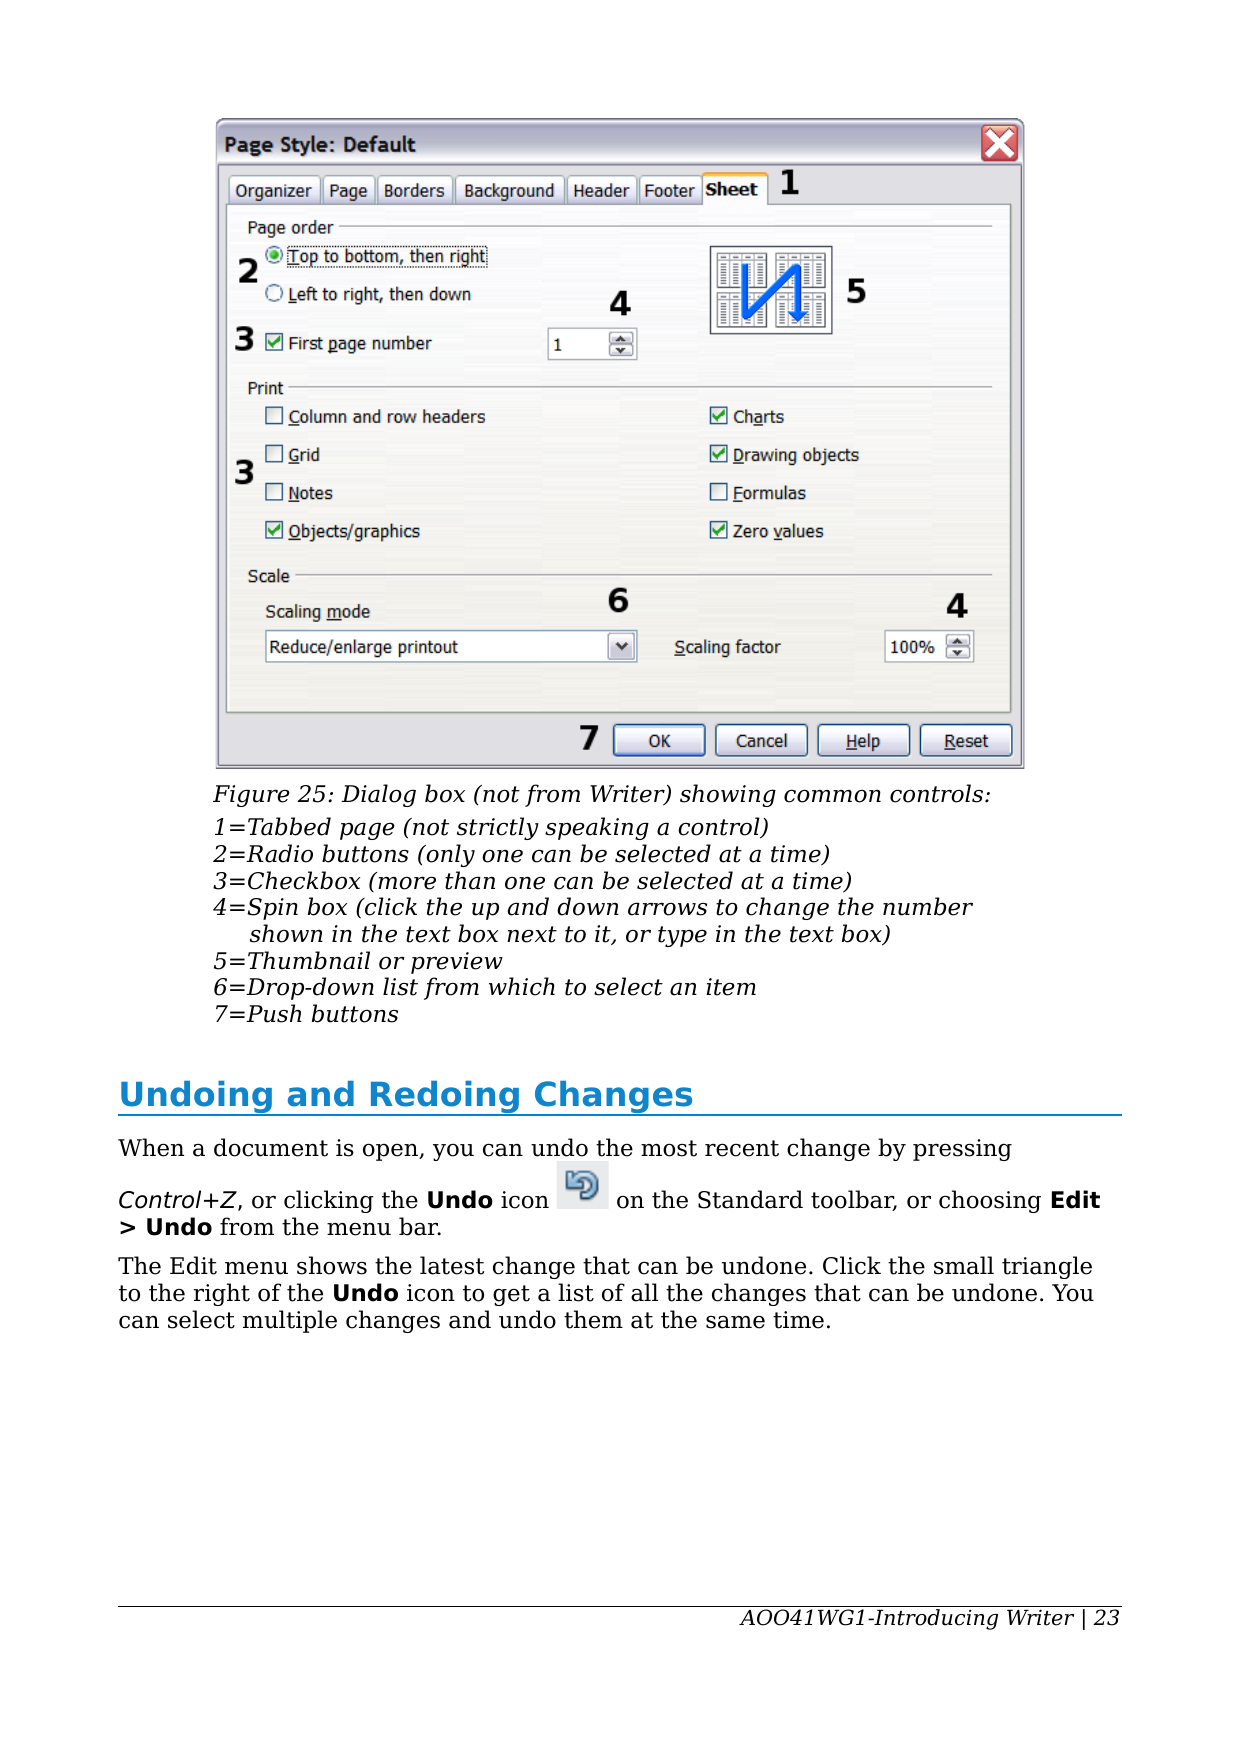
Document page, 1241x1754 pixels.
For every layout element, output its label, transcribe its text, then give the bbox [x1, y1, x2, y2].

subtitle Undoing and Redoing Changes [118, 1075, 1122, 1114]
text The Edit menu shows the latest change that can be undone. Click the small triangle to the right of the Undo icon to get a list of all the changes that can be undone. You can select multiple changes and undo them at the same time. [118, 1253, 1122, 1333]
text 1=Tabbed page (not strictly speaking a control) 2=Radio buttons (only one can be selected at a time) 3=Checkbox (more than one can be selected at a time) 4=Spin box (click the up and down arrows to change the number shown in the text box next to it, or type in the text box) 5=Thumbnail or preview 6=Drop-down list from which to select an item 7=Push buttons [213, 814, 1027, 1028]
text Figure 25: Dialog box (not from Writer) showing common controls: [213, 781, 1027, 808]
picture [556, 1161, 609, 1209]
picture [215, 118, 1025, 769]
text When a document is open, you can undo the most recent change by pressing Control+Z, or clicking the Undo icon on the Standard toolbar, or choosing Edit > Undo from the menu bar. [118, 1135, 1122, 1241]
